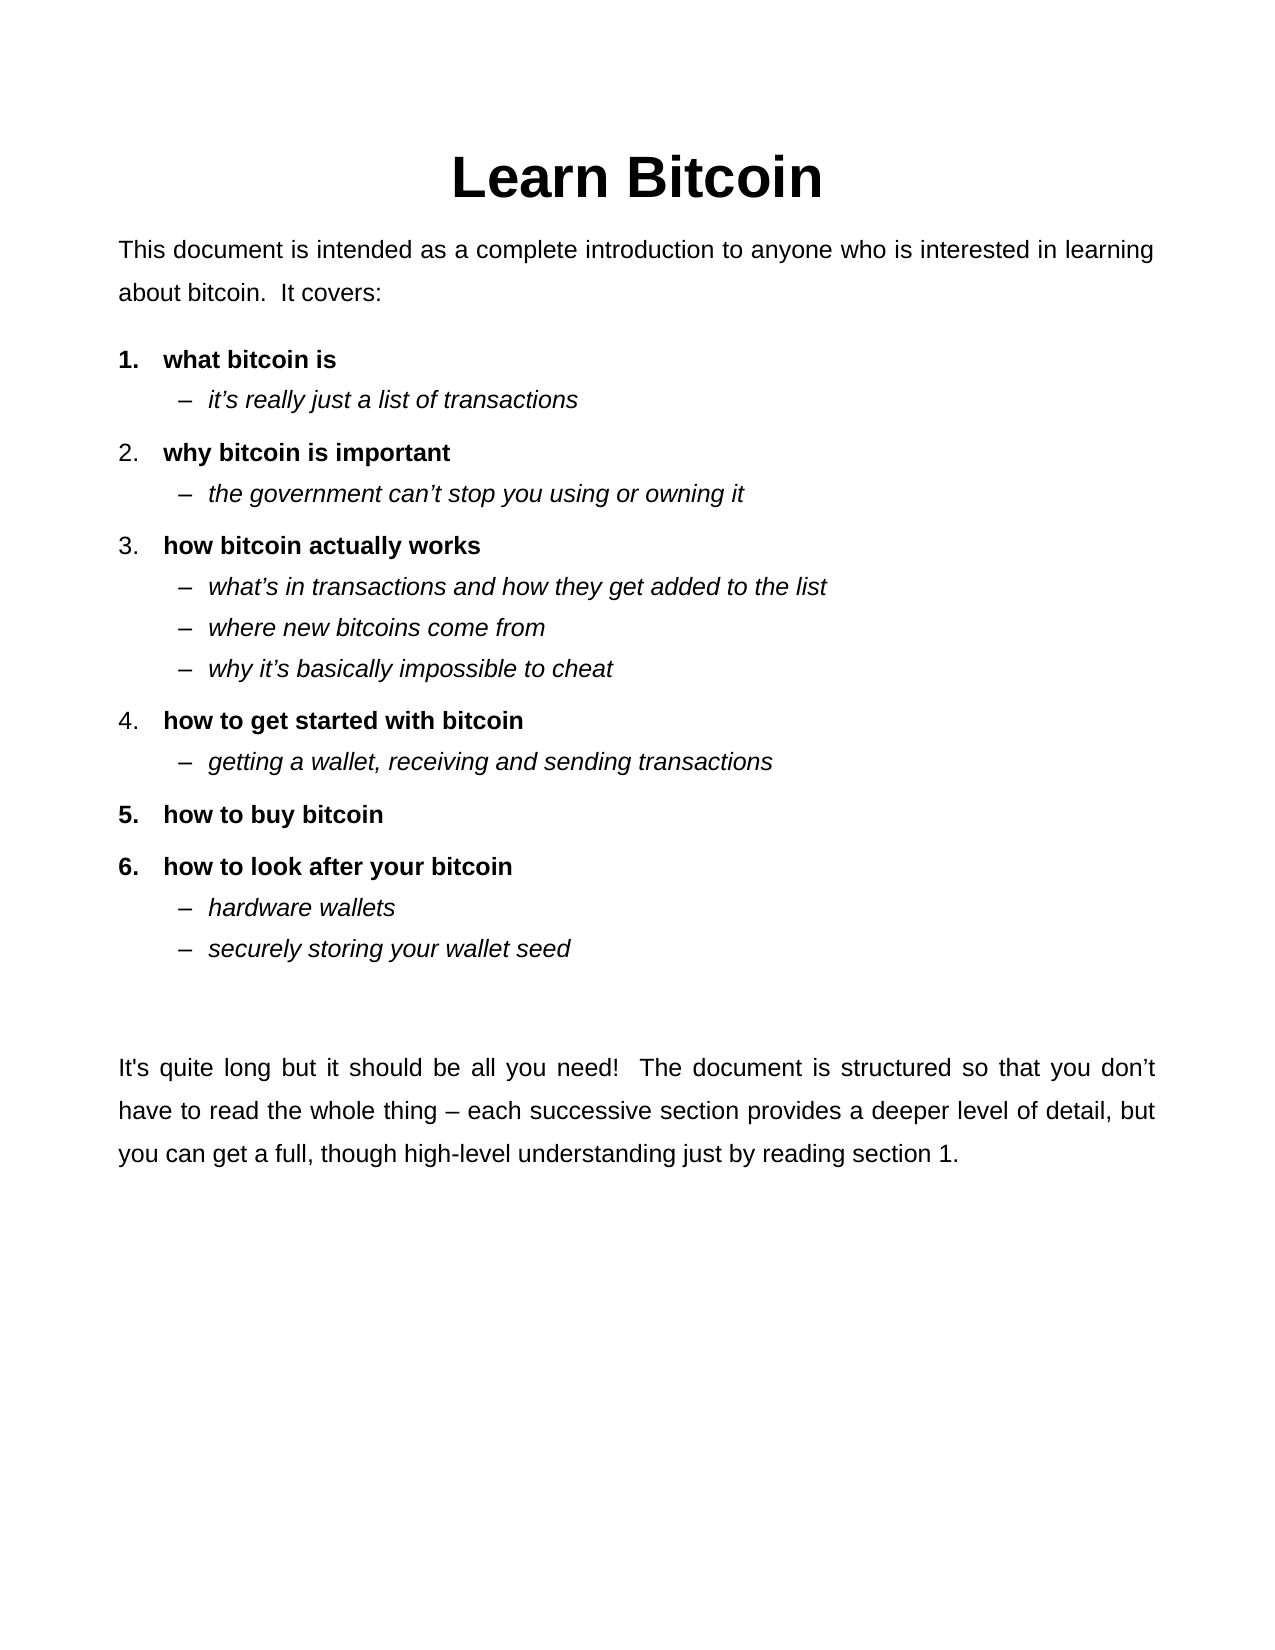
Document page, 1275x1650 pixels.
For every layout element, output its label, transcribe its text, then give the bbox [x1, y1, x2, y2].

list it’s really just a list of transactions [178, 385, 1157, 414]
list why bitcoin is important [118, 438, 1157, 467]
list securely storing your wallet seed [178, 933, 1157, 962]
text This document is intended as a complete introduction to anyone who is interested in learning about bitcoin. It covers: [118, 234, 1157, 306]
list how to look after your bitcoin [118, 852, 1157, 881]
list how to get started with bitcoin [118, 706, 1157, 735]
list why it’s basically impossible to cheat [178, 653, 1157, 682]
title Learn Bitcoin [118, 143, 1157, 210]
text It's quite long but it should be all you need! The document is structured so that you don’t have to read the whole thing – each successive section provides a deeper level of detail, but you can get a full, though high-level understanding just by reading section 1. [118, 1053, 1157, 1168]
list getting a wallet, receiving and sending transactions [178, 747, 1157, 776]
list hardware wallets [178, 893, 1157, 922]
list where new bitcoins come from [178, 613, 1157, 642]
list what’s in transactions and how they get added to the list [178, 572, 1157, 601]
list the government can’t stop you using or owning it [178, 478, 1157, 507]
list how bitcoin actually works [118, 531, 1157, 560]
list what bitcoin is [118, 344, 1157, 373]
list how to buy bitcoin [118, 799, 1157, 828]
